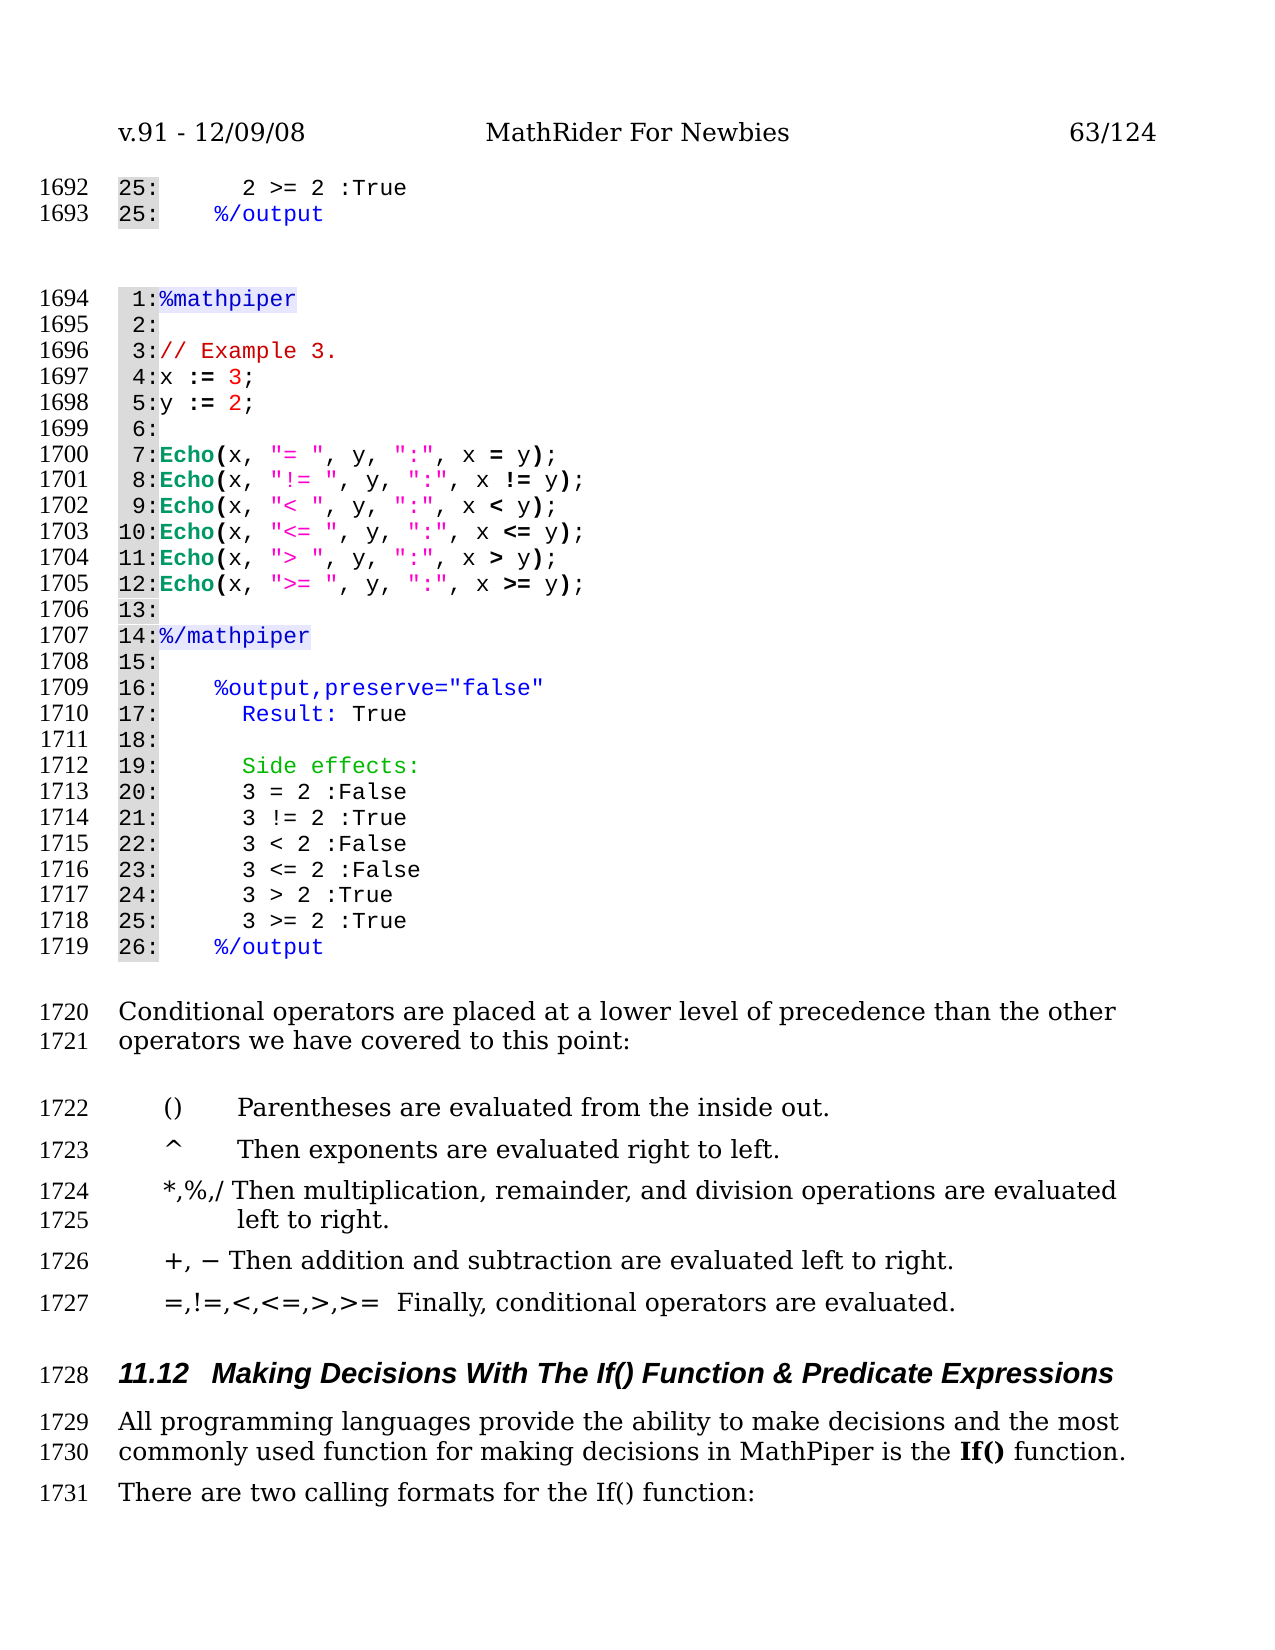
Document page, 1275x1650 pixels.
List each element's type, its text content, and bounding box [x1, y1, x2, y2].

text 20: 3 = 2 :False [118, 780, 1157, 806]
text 17: Result: True [118, 702, 1157, 728]
text 23: 3 <= 2 :False [118, 858, 1157, 884]
text 2: [118, 313, 1157, 339]
text There are two calling formats for the If() function: [118, 1478, 1157, 1507]
text 21: 3 != 2 :True [118, 806, 1157, 832]
text 16: %output,preserve="false" [118, 676, 1157, 702]
subtitle Making Decisions With The If() Function & Predicate Expressions [118, 1356, 1157, 1389]
text () Parentheses are evaluated from the inside out. [163, 1093, 1157, 1123]
text 8:Echo(x, "!= ", y, ":", x != y); [118, 469, 1157, 495]
text 26: %/output [118, 936, 1157, 962]
text *,%,/ Then multiplication, remainder, and division operations are evaluated left to right. [163, 1176, 1157, 1234]
text 14:%/mathpiper [118, 624, 1157, 650]
text =,!=,<,<=,>,>= Finally, conditional operators are evaluated. [163, 1288, 1157, 1317]
text +, − Then addition and subtraction are evaluated left to right. [163, 1246, 1157, 1276]
text 24: 3 > 2 :True [118, 884, 1157, 910]
text 10:Echo(x, "<= ", y, ":", x <= y); [118, 521, 1157, 547]
text 19: Side effects: [118, 754, 1157, 780]
text 12:Echo(x, ">= ", y, ":", x >= y); [118, 573, 1157, 598]
text All programming languages provide the ability to make decisions and the most commonly used function for making decisions in MathPiper is the If() function. [118, 1407, 1157, 1466]
text 3:// Example 3. [118, 339, 1157, 365]
text 22: 3 < 2 :False [118, 832, 1157, 858]
text 1:%mathpiper [118, 287, 1157, 313]
text 18: [118, 728, 1157, 754]
text 13: [118, 598, 1157, 624]
text 25: 2 >= 2 :True [118, 177, 1157, 203]
text 25: %/output [118, 203, 1157, 229]
text 5:y := 2; [118, 391, 1157, 417]
text ^ Then exponents are evaluated right to left. [163, 1135, 1157, 1164]
text 7:Echo(x, "= ", y, ":", x = y); [118, 443, 1157, 469]
text 15: [118, 650, 1157, 676]
text 25: 3 >= 2 :True [118, 910, 1157, 936]
text 11:Echo(x, "> ", y, ":", x > y); [118, 547, 1157, 573]
text 9:Echo(x, "< ", y, ":", x < y); [118, 495, 1157, 521]
text Conditional operators are placed at a lower level of precedence than the other operators we have covered to this point: [118, 997, 1157, 1056]
text 4:x := 3; [118, 365, 1157, 391]
text 6: [118, 417, 1157, 443]
